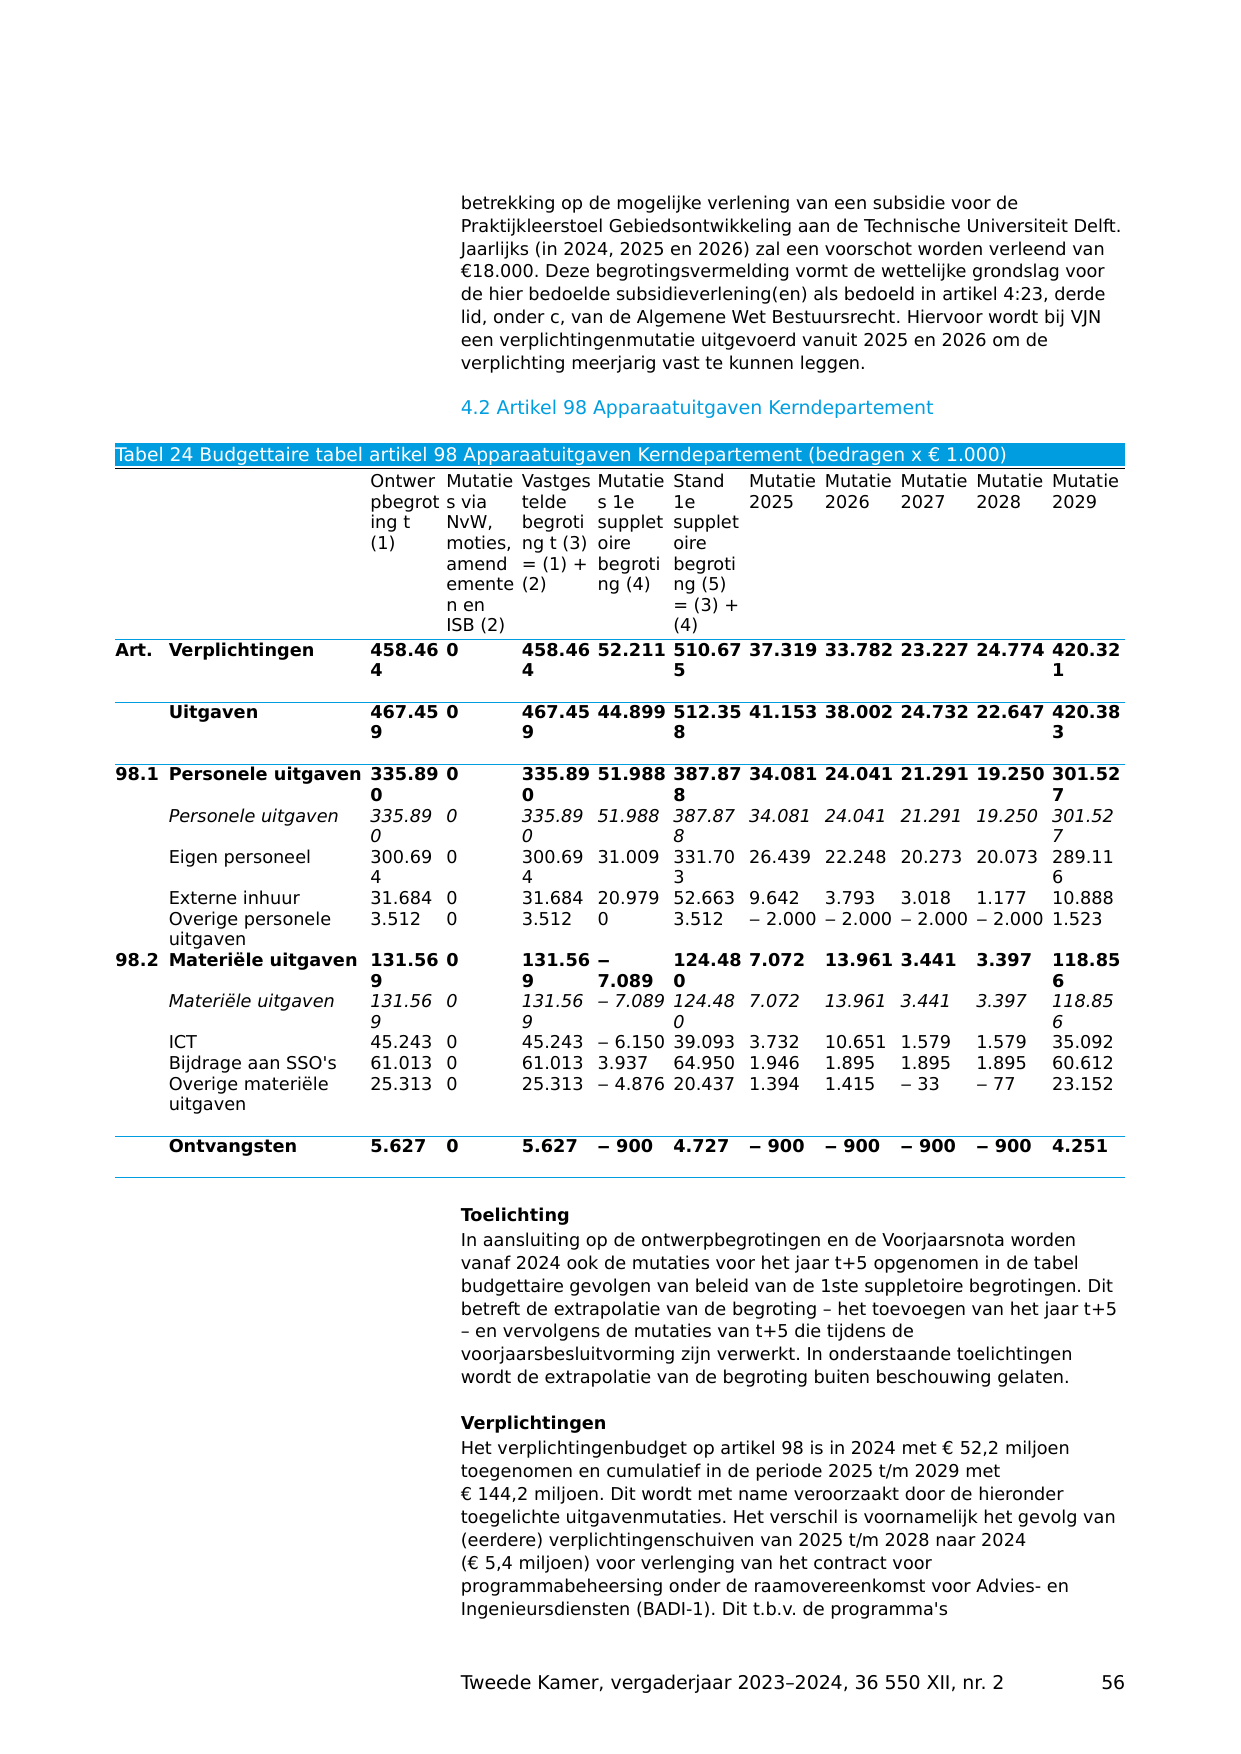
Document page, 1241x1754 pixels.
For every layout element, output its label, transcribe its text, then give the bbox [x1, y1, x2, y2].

table_cell 1.895 [898, 1053, 973, 1074]
table_cell ‒ 2.000 [822, 909, 897, 950]
table_cell 0 [443, 1074, 519, 1115]
table_cell 512.358 [670, 703, 746, 743]
table_cell ‒ 77 [973, 1074, 1049, 1115]
table_cell 38.002 [822, 703, 897, 743]
table_cell ‒ 7.089 [595, 991, 670, 1032]
table_cell [519, 681, 594, 701]
table_cell [115, 806, 166, 847]
table_cell 467.459 [367, 703, 443, 743]
table_cell 31.684 [367, 888, 443, 909]
table_cell 3.793 [822, 888, 897, 909]
table_cell [898, 681, 973, 701]
table_cell Personele uitgaven [166, 806, 367, 847]
table_cell 3.441 [898, 950, 973, 991]
table_cell 420.321 [1049, 640, 1125, 681]
table_cell [746, 681, 822, 701]
table_cell [115, 1157, 166, 1177]
table_cell Mutatie 2027 [898, 469, 973, 639]
table_cell 24.041 [822, 806, 897, 847]
table_cell 52.663 [670, 888, 746, 909]
table_cell [1049, 681, 1125, 701]
table_cell 34.081 [746, 765, 822, 806]
table_cell 10.888 [1049, 888, 1125, 909]
table_cell 0 [443, 703, 519, 743]
table_cell [670, 1115, 746, 1136]
table_cell [1049, 743, 1125, 764]
table_cell ‒ 6.150 [595, 1033, 670, 1053]
table_cell [670, 743, 746, 764]
table_cell [443, 681, 519, 701]
table_cell 61.013 [519, 1053, 594, 1074]
table_cell Mutatie 2026 [822, 469, 897, 639]
table_cell [898, 1157, 973, 1177]
table_cell [519, 1157, 594, 1177]
table_cell 0 [443, 847, 519, 888]
table_cell 0 [443, 1137, 519, 1157]
table_cell 22.647 [973, 703, 1049, 743]
table_cell 458.464 [519, 640, 594, 681]
table_cell 39.093 [670, 1033, 746, 1053]
table_cell 24.774 [973, 640, 1049, 681]
table_cell 0 [443, 640, 519, 681]
table_cell ‒ 900 [746, 1137, 822, 1157]
table_cell Eigen personeel [166, 847, 367, 888]
text betrekking op de mogelijke verlening van een subsidie voor de Praktijkleerstoel Gebiedsontwikkeling aan de Technische Universiteit Delft. Jaarlijks (in 2024, 2025 en 2026) zal een voorschot worden verleend van €18.000. Deze begrotingsvermelding vormt de wettelijke grondslag voor de hier bedoelde subsidieverlening(en) als bedoeld in artikel 4:23, derde lid, onder c, van de Algemene Wet Bestuursrecht. Hiervoor wordt bij VJN een verplichtingenmutatie uitgevoerd vanuit 2025 en 2026 om de verplichting meerjarig vast te kunnen leggen. [461, 191, 1125, 374]
table_cell 26.439 [746, 847, 822, 888]
table_cell 52.211 [595, 640, 670, 681]
table_cell 98.1 [115, 765, 166, 806]
table_cell 5.627 [519, 1137, 594, 1157]
table_cell Materiële uitgaven [166, 950, 367, 991]
table_cell Mutatie 2028 [973, 469, 1049, 639]
table_cell Verplichtingen [166, 640, 367, 681]
table_cell [115, 1053, 166, 1074]
table_cell 5.627 [367, 1137, 443, 1157]
table_cell [595, 1157, 670, 1177]
table_cell 22.248 [822, 847, 897, 888]
table_cell [115, 703, 166, 743]
table_cell [973, 743, 1049, 764]
table_cell 467.459 [519, 703, 594, 743]
table_cell ‒ 2.000 [898, 909, 973, 950]
table_cell 64.950 [670, 1053, 746, 1074]
table_cell 13.961 [822, 950, 897, 991]
table_cell 1.523 [1049, 909, 1125, 950]
table_cell [443, 743, 519, 764]
table_cell 7.072 [746, 950, 822, 991]
table_cell Mutatie 2025 [746, 469, 822, 639]
table_cell 0 [443, 806, 519, 847]
table_cell 0 [443, 909, 519, 950]
table_cell [898, 743, 973, 764]
table_cell 60.612 [1049, 1053, 1125, 1074]
table_cell 45.243 [519, 1033, 594, 1053]
table_cell [367, 743, 443, 764]
table_cell [746, 1115, 822, 1136]
table_cell [973, 1157, 1049, 1177]
table_cell 387.878 [670, 765, 746, 806]
table_cell Materiële uitgaven [166, 991, 367, 1032]
table_cell 23.227 [898, 640, 973, 681]
table_cell ‒ 900 [973, 1137, 1049, 1157]
table_cell 118.856 [1049, 991, 1125, 1032]
table_cell ‒ 900 [822, 1137, 897, 1157]
table_cell [166, 743, 367, 764]
table_cell 0 [443, 1033, 519, 1053]
table_cell Ontwerpbegroting t (1) [367, 469, 443, 639]
title 4.2 Artikel 98 Apparaatuitgaven Kerndepartement [461, 397, 1125, 419]
table_cell 3.397 [973, 991, 1049, 1032]
table_cell [115, 909, 166, 950]
table_cell [115, 888, 166, 909]
table_cell 24.041 [822, 765, 897, 806]
table_cell [822, 681, 897, 701]
table_cell [822, 1115, 897, 1136]
table_cell [973, 681, 1049, 701]
table_cell [519, 1115, 594, 1136]
table_cell [1049, 1115, 1125, 1136]
table_cell [115, 847, 166, 888]
table_cell 20.979 [595, 888, 670, 909]
table_cell [670, 1157, 746, 1177]
table_cell 331.703 [670, 847, 746, 888]
table_cell 4.251 [1049, 1137, 1125, 1157]
table_cell 3.732 [746, 1033, 822, 1053]
table_cell 118.856 [1049, 950, 1125, 991]
table_cell Overige personele uitgaven [166, 909, 367, 950]
table_cell 335.890 [519, 806, 594, 847]
table_cell 1.579 [973, 1033, 1049, 1053]
table_cell [115, 469, 166, 639]
table_cell [898, 1115, 973, 1136]
table_cell 41.153 [746, 703, 822, 743]
table_cell [443, 1115, 519, 1136]
table_cell ‒ 900 [898, 1137, 973, 1157]
table_cell 61.013 [367, 1053, 443, 1074]
table_cell ‒ 900 [595, 1137, 670, 1157]
table_cell 3.441 [898, 991, 973, 1032]
table_cell ‒ 2.000 [973, 909, 1049, 950]
table_cell 0 [443, 765, 519, 806]
table_cell 3.512 [670, 909, 746, 950]
table_cell [166, 1115, 367, 1136]
table_cell 31.684 [519, 888, 594, 909]
table_cell 1.394 [746, 1074, 822, 1115]
table_cell [595, 1115, 670, 1136]
table_cell 9.642 [746, 888, 822, 909]
table_cell [115, 1033, 166, 1053]
table_cell 458.464 [367, 640, 443, 681]
table_cell 23.152 [1049, 1074, 1125, 1115]
table_cell 1.946 [746, 1053, 822, 1074]
table_cell [367, 1157, 443, 1177]
table_cell 124.480 [670, 991, 746, 1032]
table_cell [670, 681, 746, 701]
table_cell [519, 743, 594, 764]
table_cell 335.890 [519, 765, 594, 806]
text Het verplichtingenbudget op artikel 98 is in 2024 met € 52,2 miljoen toegenomen en cumulatief in de periode 2025 t/m 2029 met € 144,2 miljoen. Dit wordt met name veroorzaakt door de hieronder toegelichte uitgavenmutaties. Het verschil is voornamelijk het gevolg van (eerdere) verplichtingenschuiven van 2025 t/m 2028 naar 2024 (€ 5,4 miljoen) voor verlenging van het contract voor programmabeheersing onder de raamovereenkomst voor Advies- en Ingenieursdiensten (BADI-1). Dit t.b.v. de programma's [461, 1436, 1125, 1619]
table_cell 131.569 [367, 950, 443, 991]
table_cell 289.116 [1049, 847, 1125, 888]
table_cell [443, 1157, 519, 1177]
table_cell 335.890 [367, 806, 443, 847]
table_cell [595, 681, 670, 701]
table_cell 3.512 [367, 909, 443, 950]
table_cell 19.250 [973, 765, 1049, 806]
table_cell 20.273 [898, 847, 973, 888]
table_cell [595, 743, 670, 764]
table_cell [1049, 1157, 1125, 1177]
text Toelichting [461, 1203, 1125, 1226]
table_cell Vastgestelde begroting t (3) = (1) + (2) [519, 469, 594, 639]
table_cell ‒ 2.000 [746, 909, 822, 950]
table_cell Stand 1e suppletoire begroting (5) = (3) + (4) [670, 469, 746, 639]
table_cell 335.890 [367, 765, 443, 806]
table_cell [115, 991, 166, 1032]
table_cell 34.081 [746, 806, 822, 847]
table_cell 33.782 [822, 640, 897, 681]
table_cell 387.878 [670, 806, 746, 847]
table_cell [115, 1115, 166, 1136]
table_cell 1.579 [898, 1033, 973, 1053]
table_cell 31.009 [595, 847, 670, 888]
table_cell 131.569 [367, 991, 443, 1032]
table_cell 24.732 [898, 703, 973, 743]
table_cell 37.319 [746, 640, 822, 681]
table_cell 44.899 [595, 703, 670, 743]
table_cell 21.291 [898, 765, 973, 806]
table_cell 0 [443, 1053, 519, 1074]
table_cell Personele uitgaven [166, 765, 367, 806]
table_cell 3.512 [519, 909, 594, 950]
table_cell Uitgaven [166, 703, 367, 743]
table_cell 420.383 [1049, 703, 1125, 743]
table_cell 1.177 [973, 888, 1049, 909]
table_cell [115, 743, 166, 764]
table_cell Ontvangsten [166, 1137, 367, 1157]
table_cell 21.291 [898, 806, 973, 847]
table_cell 20.437 [670, 1074, 746, 1115]
table_cell 25.313 [519, 1074, 594, 1115]
table_cell 7.072 [746, 991, 822, 1032]
table_cell [166, 469, 367, 639]
table_cell 4.727 [670, 1137, 746, 1157]
table_cell 301.527 [1049, 765, 1125, 806]
table_cell ICT [166, 1033, 367, 1053]
table_cell 25.313 [367, 1074, 443, 1115]
table_cell 0 [443, 888, 519, 909]
table_cell [746, 743, 822, 764]
table_cell [115, 1074, 166, 1115]
table_cell [166, 681, 367, 701]
table_cell 0 [443, 991, 519, 1032]
table_cell 1.895 [822, 1053, 897, 1074]
table_cell 51.988 [595, 765, 670, 806]
table_cell 301.527 [1049, 806, 1125, 847]
table_cell 3.937 [595, 1053, 670, 1074]
table_cell 10.651 [822, 1033, 897, 1053]
table_cell [115, 1137, 166, 1157]
table_cell 300.694 [367, 847, 443, 888]
table_cell ‒ 4.876 [595, 1074, 670, 1115]
text Verplichtingen [461, 1411, 1125, 1434]
table_cell Overige materiële uitgaven [166, 1074, 367, 1115]
table_cell Mutatie 2029 [1049, 469, 1125, 639]
table_cell 131.569 [519, 950, 594, 991]
table_cell [746, 1157, 822, 1177]
table_cell [367, 681, 443, 701]
table_cell [822, 743, 897, 764]
table_cell ‒ 7.089 [595, 950, 670, 991]
table_cell 510.675 [670, 640, 746, 681]
table_cell [166, 1157, 367, 1177]
table_cell 131.569 [519, 991, 594, 1032]
text In aansluiting op de ontwerpbegrotingen en de Voorjaarsnota worden vanaf 2024 ook de mutaties voor het jaar t+5 opgenomen in de tabel budgettaire gevolgen van beleid van de 1ste suppletoire begrotingen. Dit betreft de extrapolatie van de begroting – het toevoegen van het jaar t+5 – en vervolgens de mutaties van t+5 die tijdens de voorjaarsbesluitvorming zijn verwerkt. In onderstaande toelichtingen wordt de extrapolatie van de begroting buiten beschouwing gelaten. [461, 1228, 1125, 1388]
table_cell Mutaties via NvW, moties, amendementen en ISB (2) [443, 469, 519, 639]
table_cell [822, 1157, 897, 1177]
table_cell 19.250 [973, 806, 1049, 847]
table_cell Bijdrage aan SSO's [166, 1053, 367, 1074]
table_cell 3.397 [973, 950, 1049, 991]
table_cell 13.961 [822, 991, 897, 1032]
table_cell [973, 1115, 1049, 1136]
table_cell ‒ 33 [898, 1074, 973, 1115]
table_cell [367, 1115, 443, 1136]
table_cell 3.018 [898, 888, 973, 909]
table_cell Externe inhuur [166, 888, 367, 909]
table_cell 35.092 [1049, 1033, 1125, 1053]
table_cell [115, 681, 166, 701]
table_cell 1.415 [822, 1074, 897, 1115]
table_cell 45.243 [367, 1033, 443, 1053]
table_cell 300.694 [519, 847, 594, 888]
table_cell Art. [115, 640, 166, 681]
table_cell 124.480 [670, 950, 746, 991]
table_cell 1.895 [973, 1053, 1049, 1074]
table_cell 98.2 [115, 950, 166, 991]
table_cell 51.988 [595, 806, 670, 847]
table_cell 0 [443, 950, 519, 991]
table_cell 0 [595, 909, 670, 950]
table_cell Mutaties 1e suppletoire begroting (4) [595, 469, 670, 639]
table_cell 20.073 [973, 847, 1049, 888]
